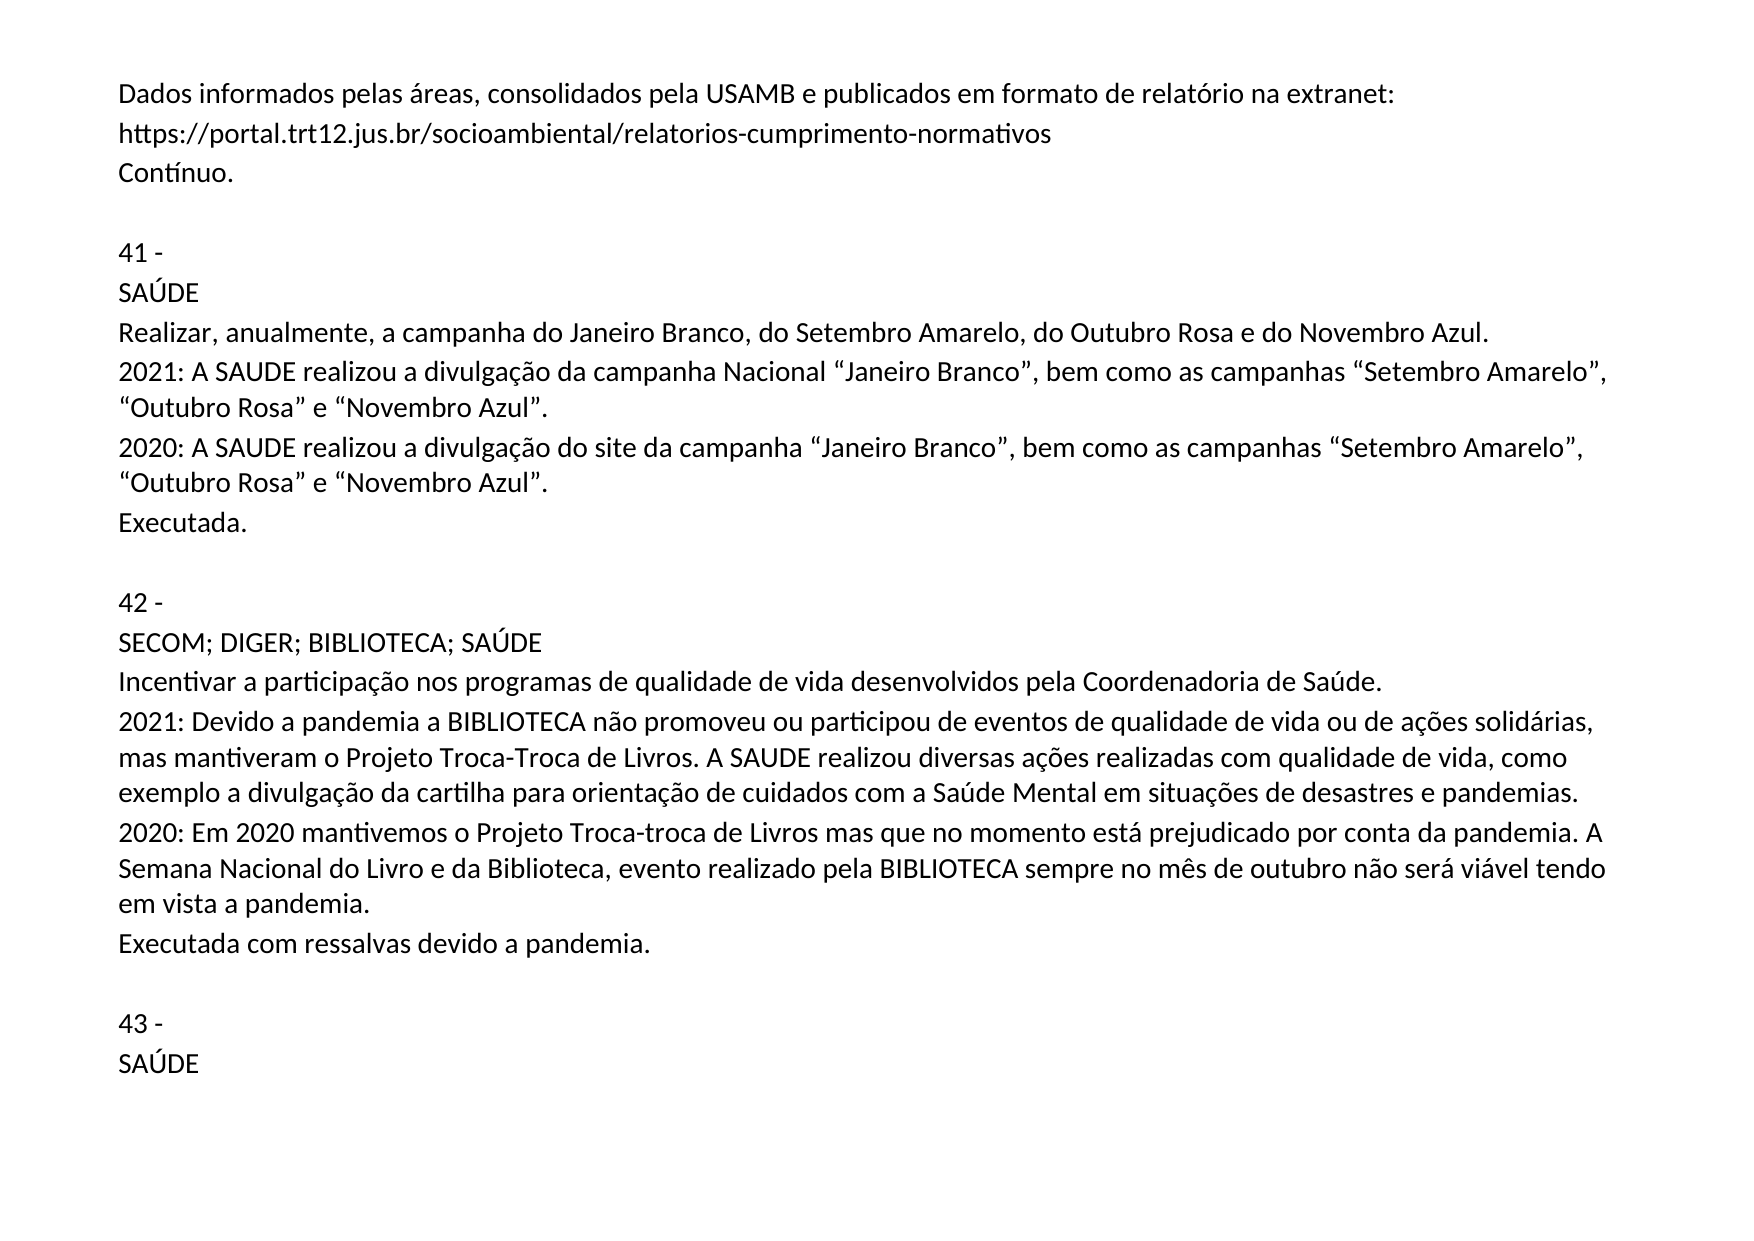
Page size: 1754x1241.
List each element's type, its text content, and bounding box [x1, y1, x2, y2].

text Realizar, anualmente, a campanha do Janeiro Branco, do Setembro Amarelo, do Outubro Rosa e do Novembro Azul. [118, 314, 1636, 349]
text 2020: Em 2020 mantivemos o Projeto Troca-troca de Livros mas que no momento está prejudicado por conta da pandemia. A Semana Nacional do Livro e da Biblioteca, evento realizado pela BIBLIOTECA sempre no mês de outubro não será viável tendo em vista a pandemia. [118, 814, 1636, 921]
text Incentivar a participação nos programas de qualidade de vida desenvolvidos pela Coordenadoria de Saúde. [118, 663, 1636, 699]
text https://portal.trt12.jus.br/socioambiental/relatorios-cumprimento-normativos [118, 115, 1636, 150]
text 43 - [118, 1005, 1636, 1041]
text 2021: A SAUDE realizou a divulgação da campanha Nacional “Janeiro Branco”, bem como as campanhas “Setembro Amarelo”, “Outubro Rosa” e “Novembro Azul”. [118, 353, 1636, 425]
text 2020: A SAUDE realizou a divulgação do site da campanha “Janeiro Branco”, bem como as campanhas “Setembro Amarelo”, “Outubro Rosa” e “Novembro Azul”. [118, 429, 1636, 500]
text Dados informados pelas áreas, consolidados pela USAMB e publicados em formato de relatório na extranet: [118, 75, 1636, 111]
text SECOM; DIGER; BIBLIOTECA; SAÚDE [118, 624, 1636, 659]
text 2021: Devido a pandemia a BIBLIOTECA não promoveu ou participou de eventos de qualidade de vida ou de ações solidárias, mas mantiveram o Projeto Troca-Troca de Livros. A SAUDE realizou diversas ações realizadas com qualidade de vida, como exemplo a divulgação da cartilha para orientação de cuidados com a Saúde Mental em situações de desastres e pandemias. [118, 703, 1636, 810]
text Executada com ressalvas devido a pandemia. [118, 925, 1636, 961]
text Contínuo. [118, 154, 1636, 190]
text 42 - [118, 584, 1636, 619]
text SAÚDE [118, 1045, 1636, 1080]
text 41 - [118, 234, 1636, 270]
text SAÚDE [118, 274, 1636, 309]
text Executada. [118, 504, 1636, 540]
